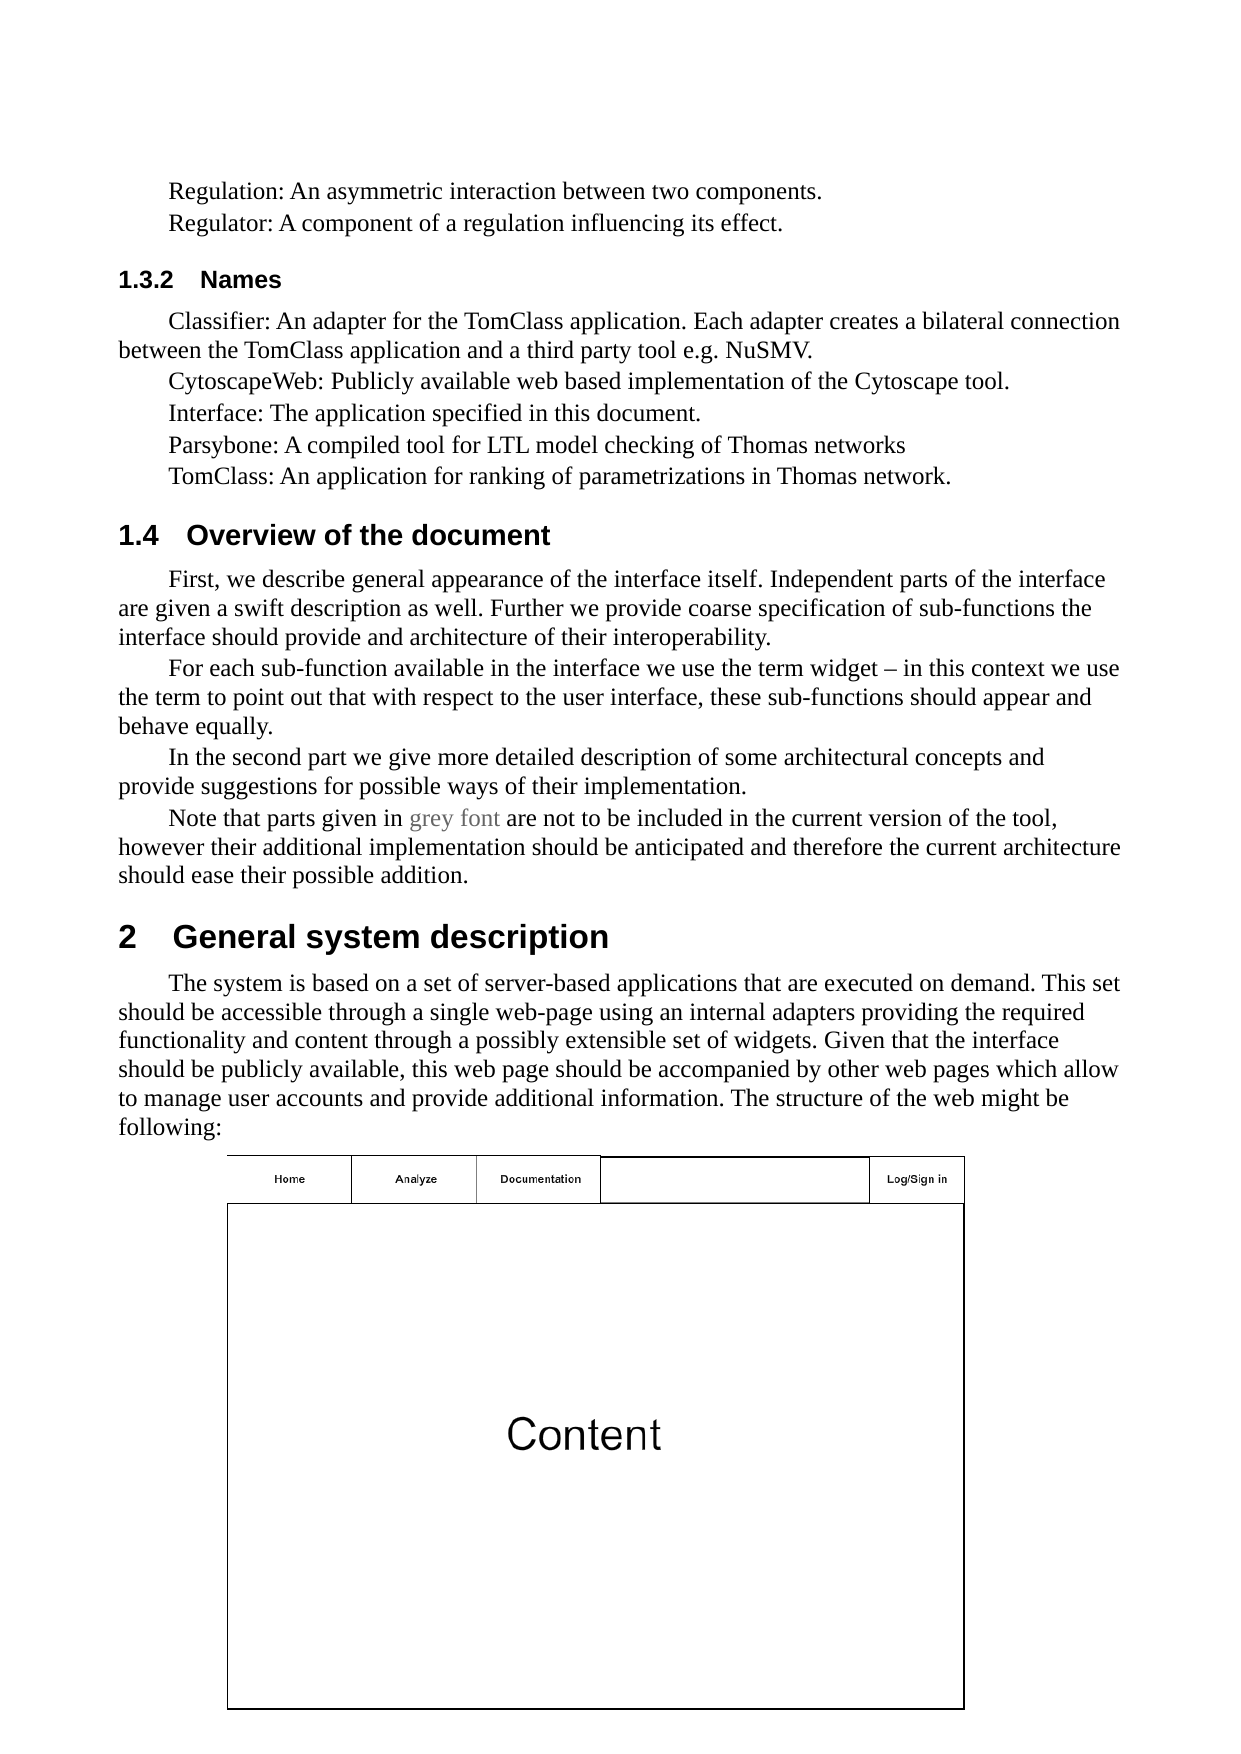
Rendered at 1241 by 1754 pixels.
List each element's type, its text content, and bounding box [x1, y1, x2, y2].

text First, we describe general appearance of the interface itself. Independent parts of the interface are given a swift description as well. Further we provide coarse specification of sub-functions the interface should provide and architecture of their interoperability. [118, 564, 1122, 650]
text Classifier: An adapter for the TomClass application. Each adapter creates a bilateral connection between the TomClass application and a third party tool e.g. NuSMV. [118, 306, 1122, 363]
text The system is based on a set of server-based applications that are executed on demand. This set should be accessible through a single web-page using an internal adapters providing the required functionality and content through a possibly extensible set of widgets. Given that the interface should be publicly available, this web page should be accompanied by other web pages which allow to manage user accounts and provide additional information. The structure of the web might be following: [118, 968, 1122, 1140]
text Note that parts given in grey font are not to be included in the current version of the tool, however their additional implementation should be anticipated and therefore the current architecture should ease their possible addition. [118, 803, 1122, 889]
picture [227, 1155, 967, 1712]
text For each sub-function available in the interface we use the term widget – in this context we use the term to point out that with respect to the user interface, these sub-functions should appear and behave equally. [118, 653, 1122, 739]
text CytoscapeWeb: Publicly available web based implementation of the Cytoscape tool. [118, 366, 1122, 395]
text Interface: The application specified in this document. [118, 398, 1122, 427]
subtitle Names [118, 265, 1122, 293]
text In the second part we give more detailed description of some architectural concepts and provide suggestions for possible ways of their implementation. [118, 742, 1122, 800]
text Regulation: An asymmetric interaction between two components. [118, 176, 1122, 205]
text Regulator: A component of a regulation influencing its effect. [118, 208, 1122, 237]
subtitle Overview of the document [118, 518, 1122, 552]
subtitle General system description [118, 917, 1122, 955]
text TomClass: An application for ranking of parametrizations in Thomas network. [118, 461, 1122, 490]
text Parsybone: A compiled tool for LTL model checking of Thomas networks [118, 430, 1122, 458]
